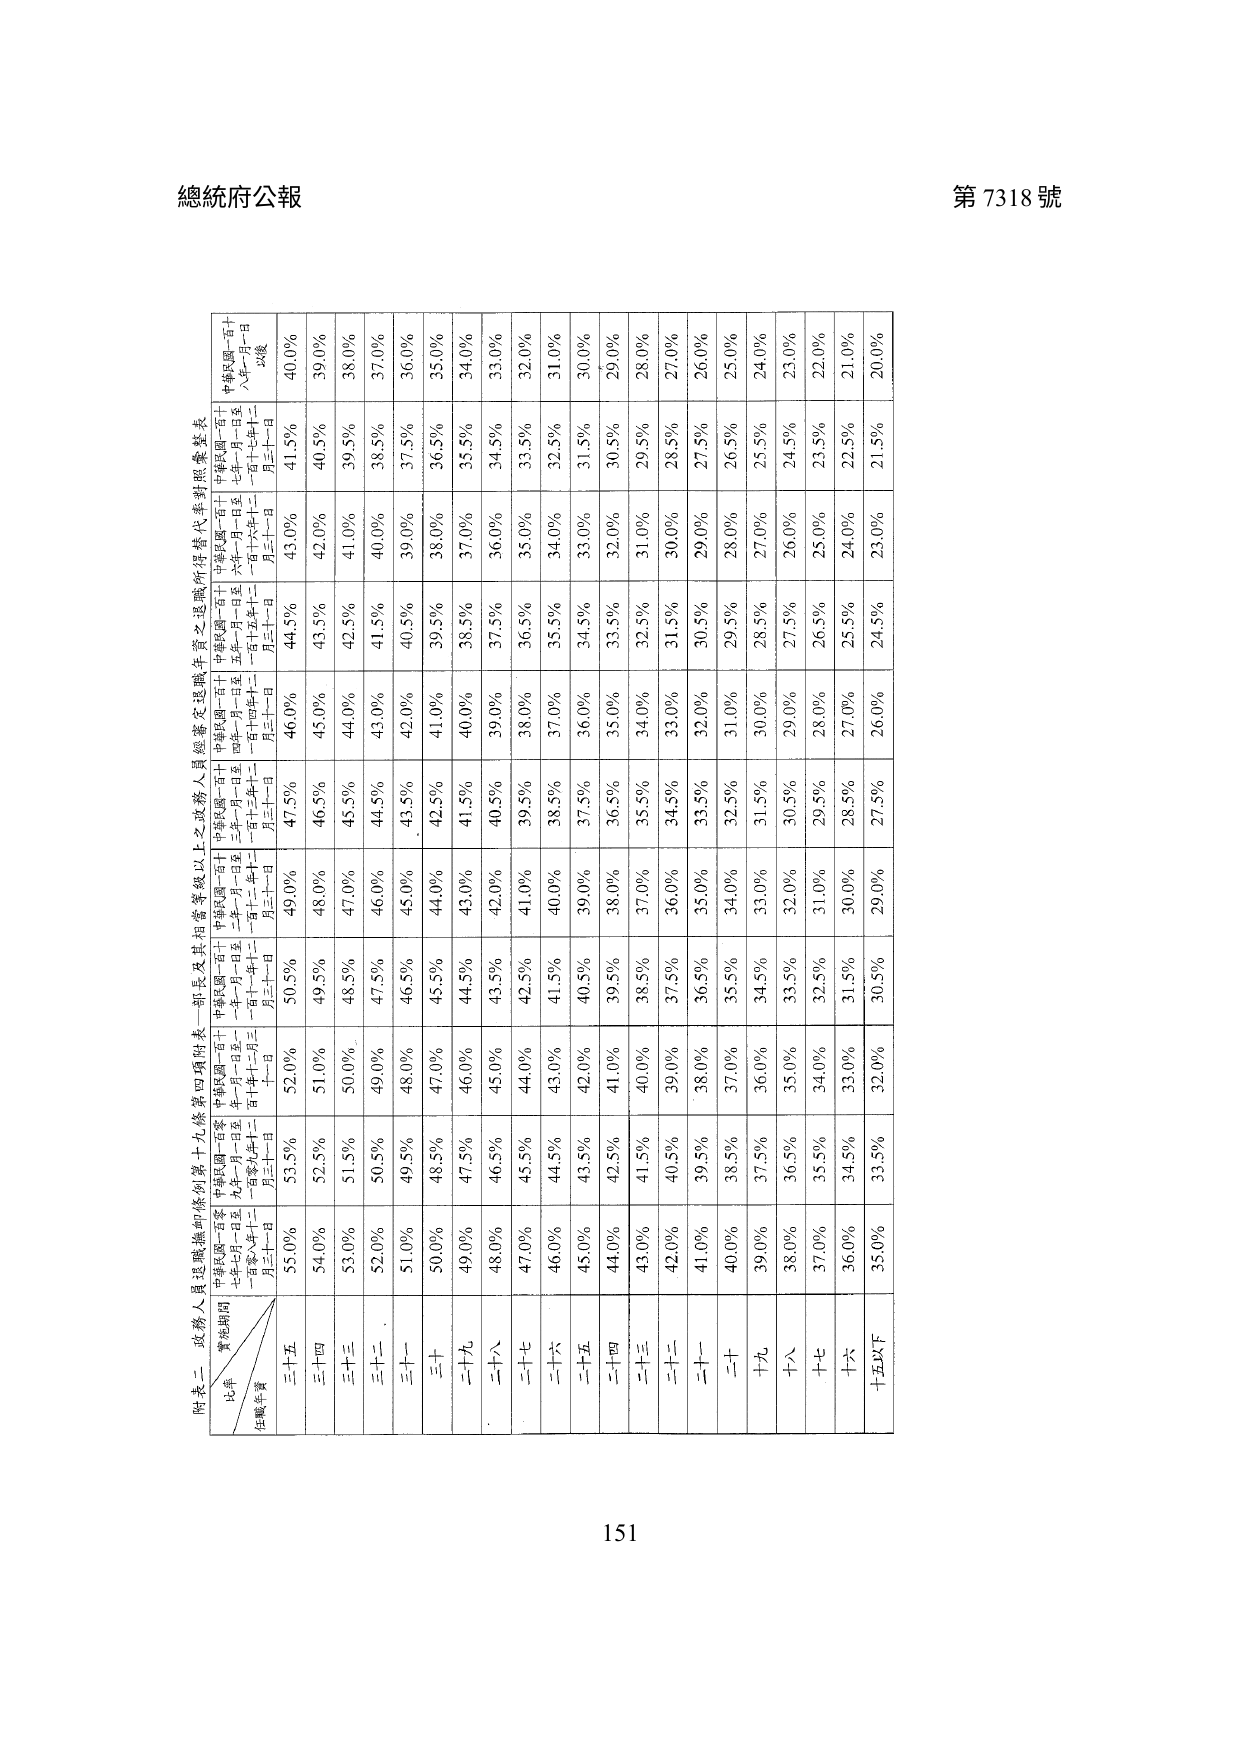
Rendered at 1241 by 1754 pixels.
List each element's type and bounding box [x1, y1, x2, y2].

picture [177, 299, 909, 1444]
